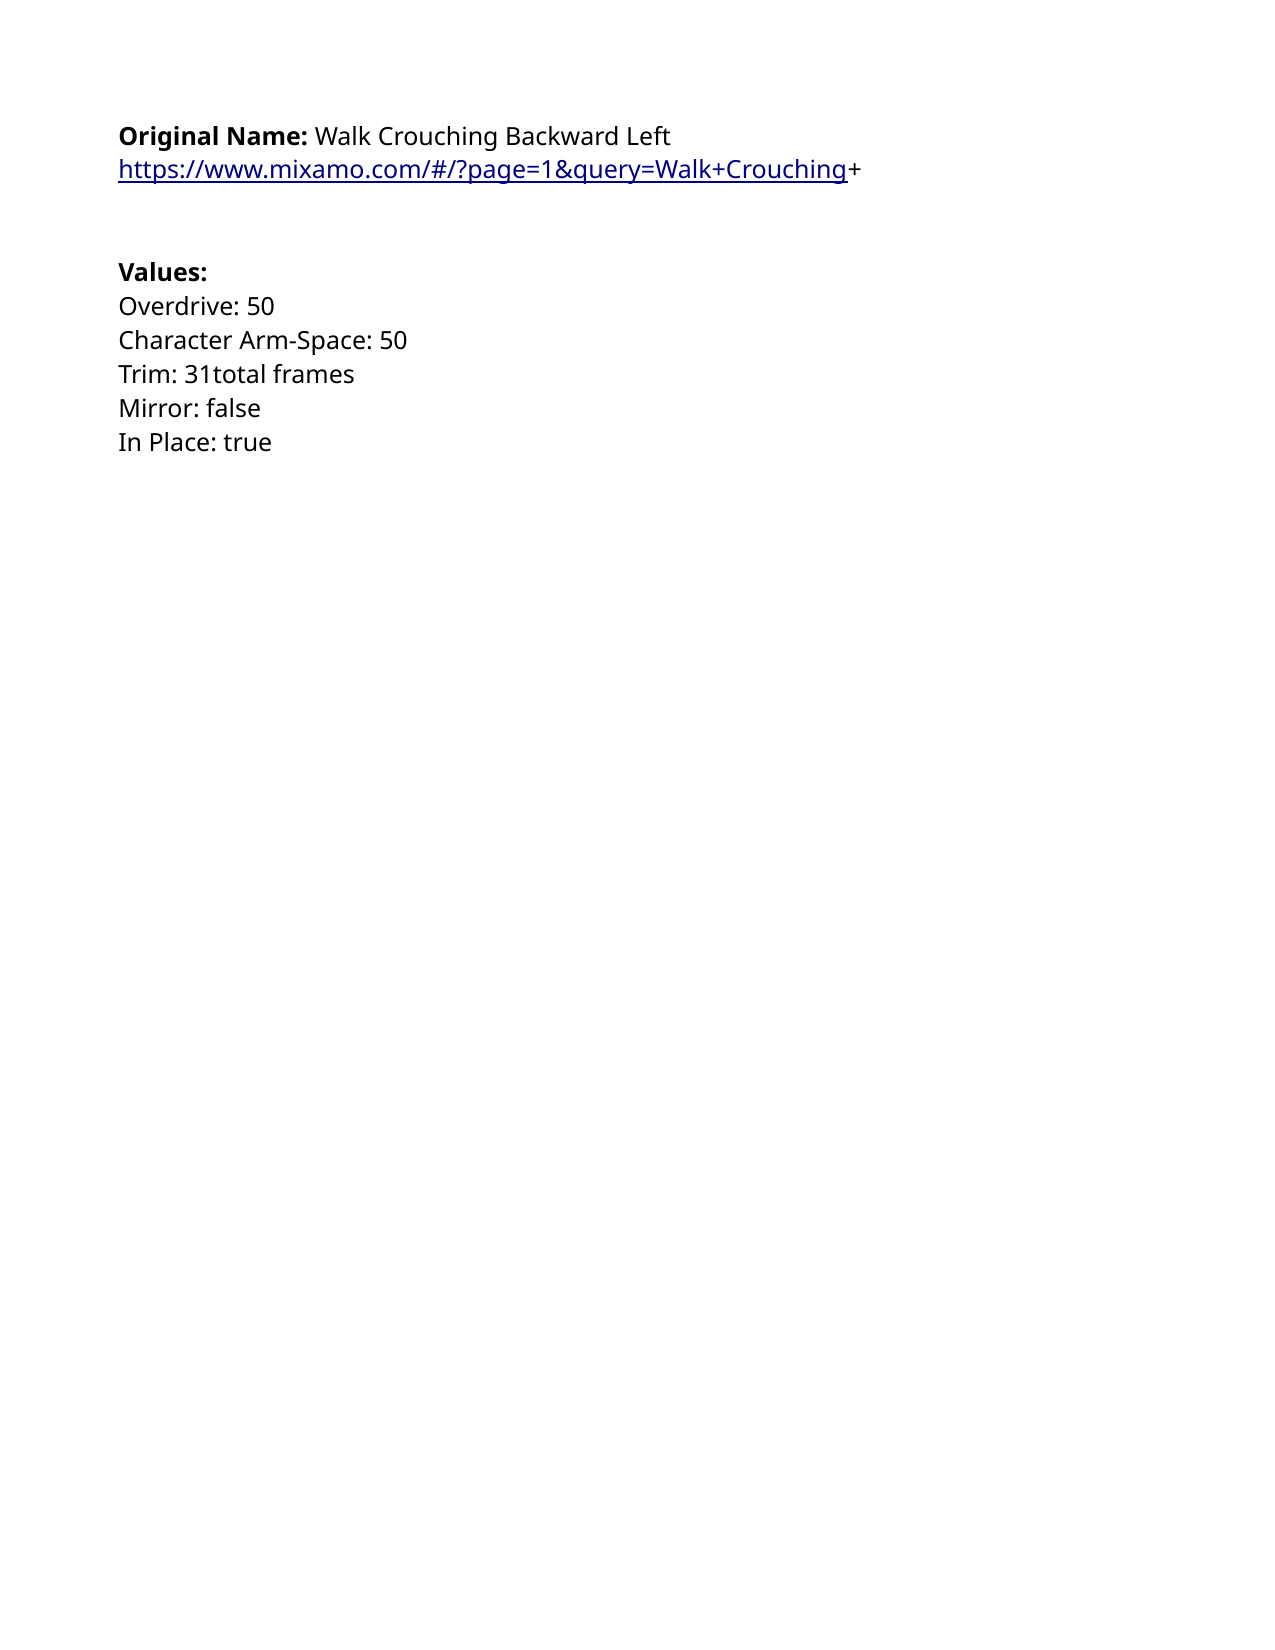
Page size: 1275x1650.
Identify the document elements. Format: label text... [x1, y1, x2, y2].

text Overdrive: 50 [118, 288, 1157, 322]
text Original Name: Walk Crouching Backward Left [118, 118, 1157, 152]
text Mirror: false [118, 391, 1157, 425]
text Values: [118, 254, 1157, 288]
text In Place: true [118, 425, 1157, 459]
text Character Arm-Space: 50 [118, 322, 1157, 357]
text https://www.mixamo.com/#/?page=1&query=Walk+Crouching+ [118, 152, 1157, 186]
text Trim: 31total frames [118, 357, 1157, 391]
